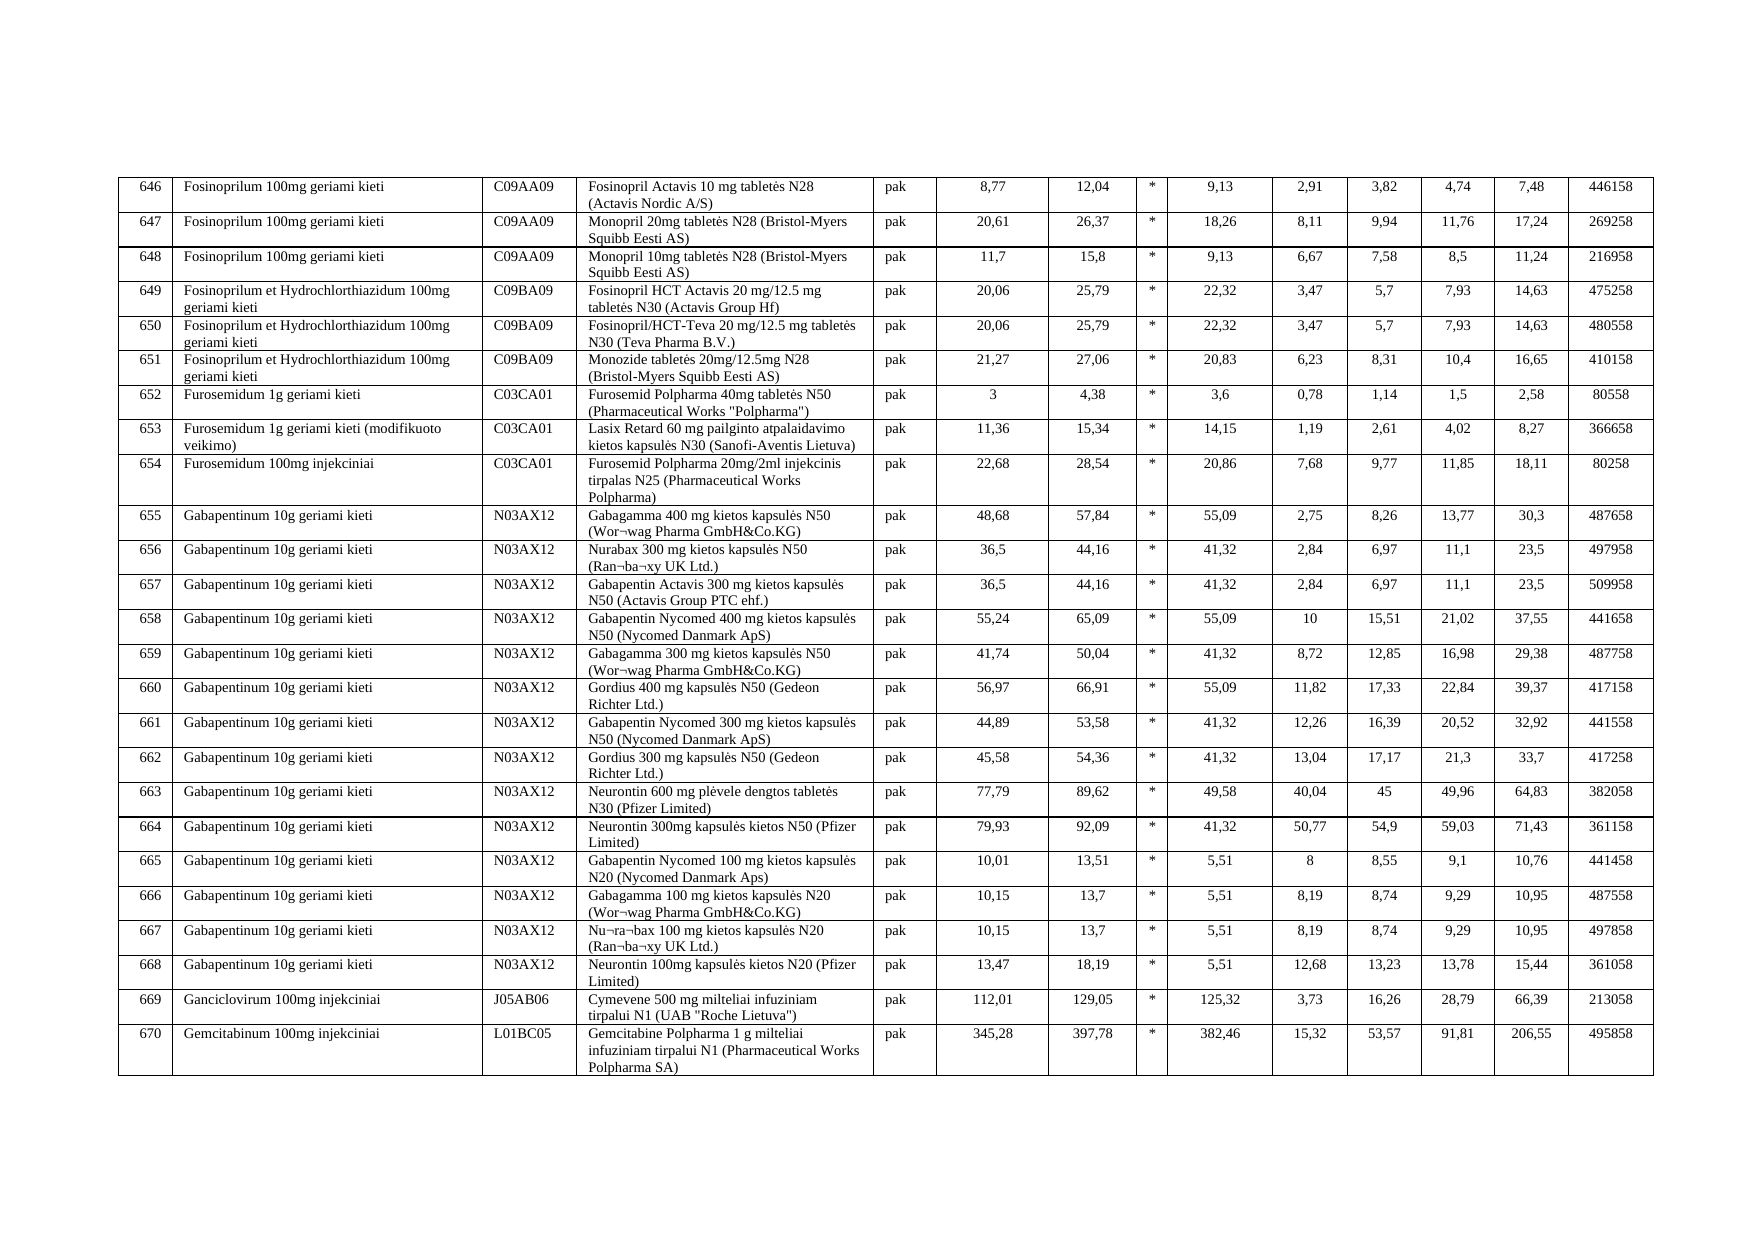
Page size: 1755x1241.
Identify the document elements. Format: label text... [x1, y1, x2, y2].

table_cell 8,74 [1348, 921, 1421, 955]
table_cell 269258 [1569, 213, 1653, 246]
table_cell pak [874, 1025, 936, 1075]
table_cell 36,5 [937, 575, 1048, 609]
table_cell pak [874, 248, 936, 281]
table_cell Cymevene 500 mg milteliai infuziniam tirpalui N1 (UAB "Roche Lietuva") [577, 990, 873, 1024]
table_cell 15,8 [1049, 248, 1136, 281]
table_cell 21,3 [1422, 748, 1494, 782]
table_cell Gabapentinum 10g geriami kieti [173, 783, 482, 816]
table_cell 13,23 [1348, 956, 1421, 989]
table_cell Gabapentinum 10g geriami kieti [173, 887, 482, 920]
table_cell 129,05 [1049, 990, 1136, 1024]
table_cell Fosinopril/HCT-Teva 20 mg/12.5 mg tabletės N30 (Teva Pharma B.V.) [577, 317, 873, 350]
table_cell N03AX12 [483, 852, 576, 886]
table_cell 18,19 [1049, 956, 1136, 989]
table_cell 55,09 [1168, 506, 1272, 540]
table_cell Monopril 10mg tabletės N28 (Bristol-Myers Squibb Eesti AS) [577, 248, 873, 281]
table_cell 15,32 [1273, 1025, 1347, 1075]
table_cell 361058 [1569, 956, 1653, 989]
table_cell Neurontin 600 mg plėvele dengtos tabletės N30 (Pfizer Limited) [577, 783, 873, 816]
table_cell 417258 [1569, 748, 1653, 782]
table_cell 55,09 [1168, 610, 1272, 643]
table_cell 20,83 [1168, 351, 1272, 385]
table_cell 8,19 [1273, 887, 1347, 920]
table_cell * [1137, 386, 1167, 419]
table_cell 41,32 [1168, 541, 1272, 574]
table_cell * [1137, 714, 1167, 747]
table_cell 7,93 [1422, 317, 1494, 350]
table_cell C09BA09 [483, 282, 576, 316]
table_cell 10,01 [937, 852, 1048, 886]
table_cell 17,17 [1348, 748, 1421, 782]
table_cell Gordius 300 mg kapsulės N50 (Gedeon Richter Ltd.) [577, 748, 873, 782]
table_cell Furosemidum 1g geriami kieti (modifikuoto veikimo) [173, 420, 482, 454]
table_cell * [1137, 852, 1167, 886]
table_cell 17,24 [1495, 213, 1568, 246]
table_cell 7,93 [1422, 282, 1494, 316]
table_cell 13,7 [1049, 921, 1136, 955]
table_cell 663 [119, 783, 172, 816]
table_cell 9,13 [1168, 248, 1272, 281]
table_cell 91,81 [1422, 1025, 1494, 1075]
table_cell * [1137, 818, 1167, 851]
table_cell Gabapentinum 10g geriami kieti [173, 748, 482, 782]
table_cell 15,34 [1049, 420, 1136, 454]
table_cell * [1137, 645, 1167, 678]
table_cell 20,06 [937, 317, 1048, 350]
table_cell 41,32 [1168, 575, 1272, 609]
table_cell 54,36 [1049, 748, 1136, 782]
table_cell * [1137, 679, 1167, 713]
table_cell 652 [119, 386, 172, 419]
table_cell 49,58 [1168, 783, 1272, 816]
table_cell * [1137, 317, 1167, 350]
table_cell 7,48 [1495, 178, 1568, 212]
table_cell Fosinoprilum et Hydrochlorthiazidum 100mg geriami kieti [173, 351, 482, 385]
table_cell 657 [119, 575, 172, 609]
table_cell 36,5 [937, 541, 1048, 574]
table_cell * [1137, 1025, 1167, 1075]
table_cell 3,73 [1273, 990, 1347, 1024]
table_cell * [1137, 748, 1167, 782]
table_cell C09BA09 [483, 351, 576, 385]
table_cell 8,19 [1273, 921, 1347, 955]
table_cell 8,26 [1348, 506, 1421, 540]
table_cell 446158 [1569, 178, 1653, 212]
table_cell 206,55 [1495, 1025, 1568, 1075]
table_cell Gemcitabine Polpharma 1 g milteliai infuziniam tirpalui N1 (Pharmaceutical Works Polpharma SA) [577, 1025, 873, 1075]
table_cell 487758 [1569, 645, 1653, 678]
table_cell 37,55 [1495, 610, 1568, 643]
table_cell 662 [119, 748, 172, 782]
table_cell N03AX12 [483, 714, 576, 747]
table_cell Gabapentinum 10g geriami kieti [173, 679, 482, 713]
table_cell pak [874, 714, 936, 747]
table_cell Monopril 20mg tabletės N28 (Bristol-Myers Squibb Eesti AS) [577, 213, 873, 246]
table_cell Ganciclovirum 100mg injekciniai [173, 990, 482, 1024]
table_cell 5,7 [1348, 317, 1421, 350]
table_cell 41,74 [937, 645, 1048, 678]
table_cell pak [874, 178, 936, 212]
table_cell pak [874, 351, 936, 385]
table_cell pak [874, 386, 936, 419]
table_cell 10,95 [1495, 887, 1568, 920]
table_cell Fosinoprilum et Hydrochlorthiazidum 100mg geriami kieti [173, 282, 482, 316]
table_cell 6,67 [1273, 248, 1347, 281]
table_cell 44,16 [1049, 541, 1136, 574]
table_cell Neurontin 300mg kapsulės kietos N50 (Pfizer Limited) [577, 818, 873, 851]
table_cell 10 [1273, 610, 1347, 643]
table_cell 10,4 [1422, 351, 1494, 385]
table_cell 53,58 [1049, 714, 1136, 747]
table_cell Fosinoprilum et Hydrochlorthiazidum 100mg geriami kieti [173, 317, 482, 350]
table_cell 55,09 [1168, 679, 1272, 713]
table_cell Furosemidum 100mg injekciniai [173, 455, 482, 505]
table_cell 382058 [1569, 783, 1653, 816]
table_cell 647 [119, 213, 172, 246]
table_cell 13,77 [1422, 506, 1494, 540]
table_cell 361158 [1569, 818, 1653, 851]
table_cell 112,01 [937, 990, 1048, 1024]
table_cell Gabapentin Nycomed 100 mg kietos kapsulės N20 (Nycomed Danmark Aps) [577, 852, 873, 886]
table_cell 345,28 [937, 1025, 1048, 1075]
table_cell 11,7 [937, 248, 1048, 281]
table_cell 382,46 [1168, 1025, 1272, 1075]
table_cell 44,16 [1049, 575, 1136, 609]
table_cell 659 [119, 645, 172, 678]
table_cell * [1137, 506, 1167, 540]
table_cell Gabapentinum 10g geriami kieti [173, 506, 482, 540]
table_cell 12,04 [1049, 178, 1136, 212]
table_cell Gabapentinum 10g geriami kieti [173, 645, 482, 678]
table_cell 41,32 [1168, 748, 1272, 782]
table_cell 13,51 [1049, 852, 1136, 886]
table_cell 11,82 [1273, 679, 1347, 713]
table_cell 6,97 [1348, 541, 1421, 574]
table_cell 53,57 [1348, 1025, 1421, 1075]
table_cell 0,78 [1273, 386, 1347, 419]
table_cell 45 [1348, 783, 1421, 816]
table_cell 41,32 [1168, 714, 1272, 747]
table_cell Gemcitabinum 100mg injekciniai [173, 1025, 482, 1075]
table_cell Gabagamma 300 mg kietos kapsulės N50 (Wor¬wag Pharma GmbH&Co.KG) [577, 645, 873, 678]
table_cell Gordius 400 mg kapsulės N50 (Gedeon Richter Ltd.) [577, 679, 873, 713]
table_cell 8,77 [937, 178, 1048, 212]
table_cell C09AA09 [483, 178, 576, 212]
table_cell 26,37 [1049, 213, 1136, 246]
table_cell 9,94 [1348, 213, 1421, 246]
table_cell C09BA09 [483, 317, 576, 350]
table_cell 2,84 [1273, 541, 1347, 574]
table_cell 41,32 [1168, 818, 1272, 851]
table_cell Gabapentinum 10g geriami kieti [173, 852, 482, 886]
table_cell 410158 [1569, 351, 1653, 385]
table_cell pak [874, 541, 936, 574]
table_cell 668 [119, 956, 172, 989]
table_cell 6,23 [1273, 351, 1347, 385]
table_cell 16,65 [1495, 351, 1568, 385]
table_cell 10,76 [1495, 852, 1568, 886]
table_cell Fosinoprilum 100mg geriami kieti [173, 248, 482, 281]
table_cell pak [874, 645, 936, 678]
table_cell C03CA01 [483, 455, 576, 505]
table_cell 3,82 [1348, 178, 1421, 212]
table_cell 653 [119, 420, 172, 454]
table_cell Gabapentinum 10g geriami kieti [173, 956, 482, 989]
table_cell 487558 [1569, 887, 1653, 920]
table_cell Gabapentinum 10g geriami kieti [173, 714, 482, 747]
table_cell * [1137, 455, 1167, 505]
table_cell 480558 [1569, 317, 1653, 350]
table_cell 1,5 [1422, 386, 1494, 419]
table_cell * [1137, 178, 1167, 212]
table_cell 366658 [1569, 420, 1653, 454]
table_cell 1,19 [1273, 420, 1347, 454]
table_cell 13,47 [937, 956, 1048, 989]
table_cell 12,68 [1273, 956, 1347, 989]
table_cell pak [874, 887, 936, 920]
table_cell 666 [119, 887, 172, 920]
table_cell 3 [937, 386, 1048, 419]
table_cell 25,79 [1049, 282, 1136, 316]
table_cell 23,5 [1495, 575, 1568, 609]
table_cell 57,84 [1049, 506, 1136, 540]
table_cell 50,77 [1273, 818, 1347, 851]
table_cell 509958 [1569, 575, 1653, 609]
table_cell Gabapentin Nycomed 400 mg kietos kapsulės N50 (Nycomed Danmark ApS) [577, 610, 873, 643]
table_cell 12,26 [1273, 714, 1347, 747]
table_cell 92,09 [1049, 818, 1136, 851]
table_cell Gabagamma 100 mg kietos kapsulės N20 (Wor¬wag Pharma GmbH&Co.KG) [577, 887, 873, 920]
table_cell 13,78 [1422, 956, 1494, 989]
table_cell 18,26 [1168, 213, 1272, 246]
table_cell N03AX12 [483, 956, 576, 989]
table_cell 417158 [1569, 679, 1653, 713]
table_cell Gabapentinum 10g geriami kieti [173, 541, 482, 574]
table_cell 8,11 [1273, 213, 1347, 246]
table_cell pak [874, 748, 936, 782]
table_cell 8,55 [1348, 852, 1421, 886]
table_cell 665 [119, 852, 172, 886]
table_cell Gabapentinum 10g geriami kieti [173, 818, 482, 851]
table_cell 10,95 [1495, 921, 1568, 955]
table_cell 17,33 [1348, 679, 1421, 713]
table_cell Fosinopril HCT Actavis 20 mg/12.5 mg tabletės N30 (Actavis Group Hf) [577, 282, 873, 316]
table_cell N03AX12 [483, 575, 576, 609]
table_cell 22,32 [1168, 317, 1272, 350]
table_cell 656 [119, 541, 172, 574]
table_cell * [1137, 610, 1167, 643]
table_cell 59,03 [1422, 818, 1494, 851]
table_cell 9,29 [1422, 887, 1494, 920]
table_cell 13,04 [1273, 748, 1347, 782]
table_cell Fosinoprilum 100mg geriami kieti [173, 178, 482, 212]
table_cell 79,93 [937, 818, 1048, 851]
table_cell 32,92 [1495, 714, 1568, 747]
table_cell Gabapentin Nycomed 300 mg kietos kapsulės N50 (Nycomed Danmark ApS) [577, 714, 873, 747]
table_cell 670 [119, 1025, 172, 1075]
table_cell C03CA01 [483, 386, 576, 419]
table_cell N03AX12 [483, 645, 576, 678]
table_cell 658 [119, 610, 172, 643]
table_cell N03AX12 [483, 541, 576, 574]
table_cell 397,78 [1049, 1025, 1136, 1075]
table_cell N03AX12 [483, 818, 576, 851]
table_cell 11,36 [937, 420, 1048, 454]
table_cell 487658 [1569, 506, 1653, 540]
table_cell 13,7 [1049, 887, 1136, 920]
table_cell 18,11 [1495, 455, 1568, 505]
table_cell Gabapentinum 10g geriami kieti [173, 575, 482, 609]
table_cell * [1137, 248, 1167, 281]
table_cell 22,84 [1422, 679, 1494, 713]
table_cell 10,15 [937, 921, 1048, 955]
table_cell 9,29 [1422, 921, 1494, 955]
table_cell * [1137, 420, 1167, 454]
table_cell 11,85 [1422, 455, 1494, 505]
table_cell 495858 [1569, 1025, 1653, 1075]
table_cell 3,6 [1168, 386, 1272, 419]
table_cell 80558 [1569, 386, 1653, 419]
table_cell 5,7 [1348, 282, 1421, 316]
table_cell * [1137, 990, 1167, 1024]
table_cell pak [874, 783, 936, 816]
table_cell 89,62 [1049, 783, 1136, 816]
table_cell N03AX12 [483, 783, 576, 816]
table_cell pak [874, 818, 936, 851]
table_cell 2,91 [1273, 178, 1347, 212]
table_cell 21,27 [937, 351, 1048, 385]
table_cell 9,1 [1422, 852, 1494, 886]
table_cell 8,31 [1348, 351, 1421, 385]
table_cell 16,98 [1422, 645, 1494, 678]
table_cell 648 [119, 248, 172, 281]
table_cell N03AX12 [483, 506, 576, 540]
table_cell 475258 [1569, 282, 1653, 316]
table_cell 667 [119, 921, 172, 955]
table_cell 10,15 [937, 887, 1048, 920]
table_cell 77,79 [937, 783, 1048, 816]
table_cell Furosemid Polpharma 20mg/2ml injekcinis tirpalas N25 (Pharmaceutical Works Polpharma) [577, 455, 873, 505]
table_cell 15,44 [1495, 956, 1568, 989]
table_cell * [1137, 575, 1167, 609]
table_cell Fosinopril Actavis 10 mg tabletės N28 (Actavis Nordic A/S) [577, 178, 873, 212]
table_cell 80258 [1569, 455, 1653, 505]
table_cell 28,79 [1422, 990, 1494, 1024]
table_cell 4,02 [1422, 420, 1494, 454]
table_cell 4,38 [1049, 386, 1136, 419]
table_cell 49,96 [1422, 783, 1494, 816]
table_cell N03AX12 [483, 921, 576, 955]
table_cell Furosemid Polpharma 40mg tabletės N50 (Pharmaceutical Works "Polpharma") [577, 386, 873, 419]
table_cell * [1137, 213, 1167, 246]
table_cell 20,06 [937, 282, 1048, 316]
table_cell 6,97 [1348, 575, 1421, 609]
table_cell Furosemidum 1g geriami kieti [173, 386, 482, 419]
table_cell * [1137, 351, 1167, 385]
table_cell * [1137, 887, 1167, 920]
table_cell 2,84 [1273, 575, 1347, 609]
table_cell Gabagamma 400 mg kietos kapsulės N50 (Wor¬wag Pharma GmbH&Co.KG) [577, 506, 873, 540]
table_cell 5,51 [1168, 852, 1272, 886]
table_cell 28,54 [1049, 455, 1136, 505]
table_cell L01BC05 [483, 1025, 576, 1075]
table_cell 23,5 [1495, 541, 1568, 574]
table_cell 27,06 [1049, 351, 1136, 385]
table_cell 497858 [1569, 921, 1653, 955]
table_cell 40,04 [1273, 783, 1347, 816]
table_cell 5,51 [1168, 887, 1272, 920]
table_cell N03AX12 [483, 679, 576, 713]
table_cell Lasix Retard 60 mg pailginto atpalaidavimo kietos kapsulės N30 (Sanofi-Aventis Lietuva) [577, 420, 873, 454]
table_cell 14,15 [1168, 420, 1272, 454]
table_cell Neurontin 100mg kapsulės kietos N20 (Pfizer Limited) [577, 956, 873, 989]
table_cell Nu¬ra¬bax 100 mg kietos kapsulės N20 (Ran¬ba¬xy UK Ltd.) [577, 921, 873, 955]
table_cell 441658 [1569, 610, 1653, 643]
table_cell C03CA01 [483, 420, 576, 454]
table_cell 8 [1273, 852, 1347, 886]
table_cell 16,26 [1348, 990, 1421, 1024]
table_cell 216958 [1569, 248, 1653, 281]
table_cell C09AA09 [483, 213, 576, 246]
table_cell 15,51 [1348, 610, 1421, 643]
table_cell pak [874, 213, 936, 246]
table_cell 48,68 [937, 506, 1048, 540]
table_cell J05AB06 [483, 990, 576, 1024]
table_cell 45,58 [937, 748, 1048, 782]
table_cell pak [874, 921, 936, 955]
table_cell pak [874, 506, 936, 540]
table_cell 30,3 [1495, 506, 1568, 540]
table_cell 56,97 [937, 679, 1048, 713]
table_cell 651 [119, 351, 172, 385]
table_cell 661 [119, 714, 172, 747]
table_cell 55,24 [937, 610, 1048, 643]
table_cell 11,76 [1422, 213, 1494, 246]
table_cell C09AA09 [483, 248, 576, 281]
table_cell 660 [119, 679, 172, 713]
table_cell 7,58 [1348, 248, 1421, 281]
table_cell * [1137, 783, 1167, 816]
table_cell 669 [119, 990, 172, 1024]
table_cell 9,77 [1348, 455, 1421, 505]
table_cell 441558 [1569, 714, 1653, 747]
table_cell 16,39 [1348, 714, 1421, 747]
table_cell 655 [119, 506, 172, 540]
table_cell 25,79 [1049, 317, 1136, 350]
table_cell 497958 [1569, 541, 1653, 574]
table_cell pak [874, 956, 936, 989]
table_cell Gabapentinum 10g geriami kieti [173, 921, 482, 955]
table_cell 2,75 [1273, 506, 1347, 540]
table_cell 14,63 [1495, 317, 1568, 350]
table_cell 8,27 [1495, 420, 1568, 454]
table_cell pak [874, 420, 936, 454]
table_cell 66,39 [1495, 990, 1568, 1024]
table_cell 22,68 [937, 455, 1048, 505]
table_cell 66,91 [1049, 679, 1136, 713]
table_cell 441458 [1569, 852, 1653, 886]
table_cell * [1137, 282, 1167, 316]
table_cell 29,38 [1495, 645, 1568, 678]
table_cell 21,02 [1422, 610, 1494, 643]
table_cell N03AX12 [483, 610, 576, 643]
table_cell pak [874, 317, 936, 350]
table_cell pak [874, 852, 936, 886]
table_cell Monozide tabletės 20mg/12.5mg N28 (Bristol-Myers Squibb Eesti AS) [577, 351, 873, 385]
table_cell Gabapentinum 10g geriami kieti [173, 610, 482, 643]
table_cell 8,5 [1422, 248, 1494, 281]
table_cell 71,43 [1495, 818, 1568, 851]
table_cell 8,72 [1273, 645, 1347, 678]
table_cell 64,83 [1495, 783, 1568, 816]
table_cell 3,47 [1273, 317, 1347, 350]
table_cell * [1137, 956, 1167, 989]
table_cell N03AX12 [483, 887, 576, 920]
table_cell 9,13 [1168, 178, 1272, 212]
table_cell 3,47 [1273, 282, 1347, 316]
table_cell 12,85 [1348, 645, 1421, 678]
table_cell 8,74 [1348, 887, 1421, 920]
table_cell 5,51 [1168, 956, 1272, 989]
table_cell 664 [119, 818, 172, 851]
table_cell pak [874, 575, 936, 609]
table_cell 213058 [1569, 990, 1653, 1024]
table_cell 39,37 [1495, 679, 1568, 713]
table_cell 2,61 [1348, 420, 1421, 454]
table_cell 654 [119, 455, 172, 505]
table_cell 649 [119, 282, 172, 316]
table_cell 5,51 [1168, 921, 1272, 955]
table_cell pak [874, 679, 936, 713]
table_cell 646 [119, 178, 172, 212]
table_cell 20,86 [1168, 455, 1272, 505]
table_cell 650 [119, 317, 172, 350]
table_cell 11,1 [1422, 541, 1494, 574]
table_cell 65,09 [1049, 610, 1136, 643]
table_cell 2,58 [1495, 386, 1568, 419]
table_cell Fosinoprilum 100mg geriami kieti [173, 213, 482, 246]
table_cell 7,68 [1273, 455, 1347, 505]
table_cell 14,63 [1495, 282, 1568, 316]
table_cell 1,14 [1348, 386, 1421, 419]
table_cell Nurabax 300 mg kietos kapsulės N50 (Ran¬ba¬xy UK Ltd.) [577, 541, 873, 574]
table_cell pak [874, 990, 936, 1024]
table_cell pak [874, 610, 936, 643]
table_cell * [1137, 541, 1167, 574]
table_cell 22,32 [1168, 282, 1272, 316]
table_cell 50,04 [1049, 645, 1136, 678]
table_cell 11,24 [1495, 248, 1568, 281]
table_cell pak [874, 455, 936, 505]
table_cell 20,61 [937, 213, 1048, 246]
table_cell * [1137, 921, 1167, 955]
table_cell 4,74 [1422, 178, 1494, 212]
table_cell 54,9 [1348, 818, 1421, 851]
table_cell 41,32 [1168, 645, 1272, 678]
table_cell 33,7 [1495, 748, 1568, 782]
table_cell Gabapentin Actavis 300 mg kietos kapsulės N50 (Actavis Group PTC ehf.) [577, 575, 873, 609]
table_cell N03AX12 [483, 748, 576, 782]
table_cell 125,32 [1168, 990, 1272, 1024]
table_cell pak [874, 282, 936, 316]
table_cell 20,52 [1422, 714, 1494, 747]
table_cell 44,89 [937, 714, 1048, 747]
table_cell 11,1 [1422, 575, 1494, 609]
